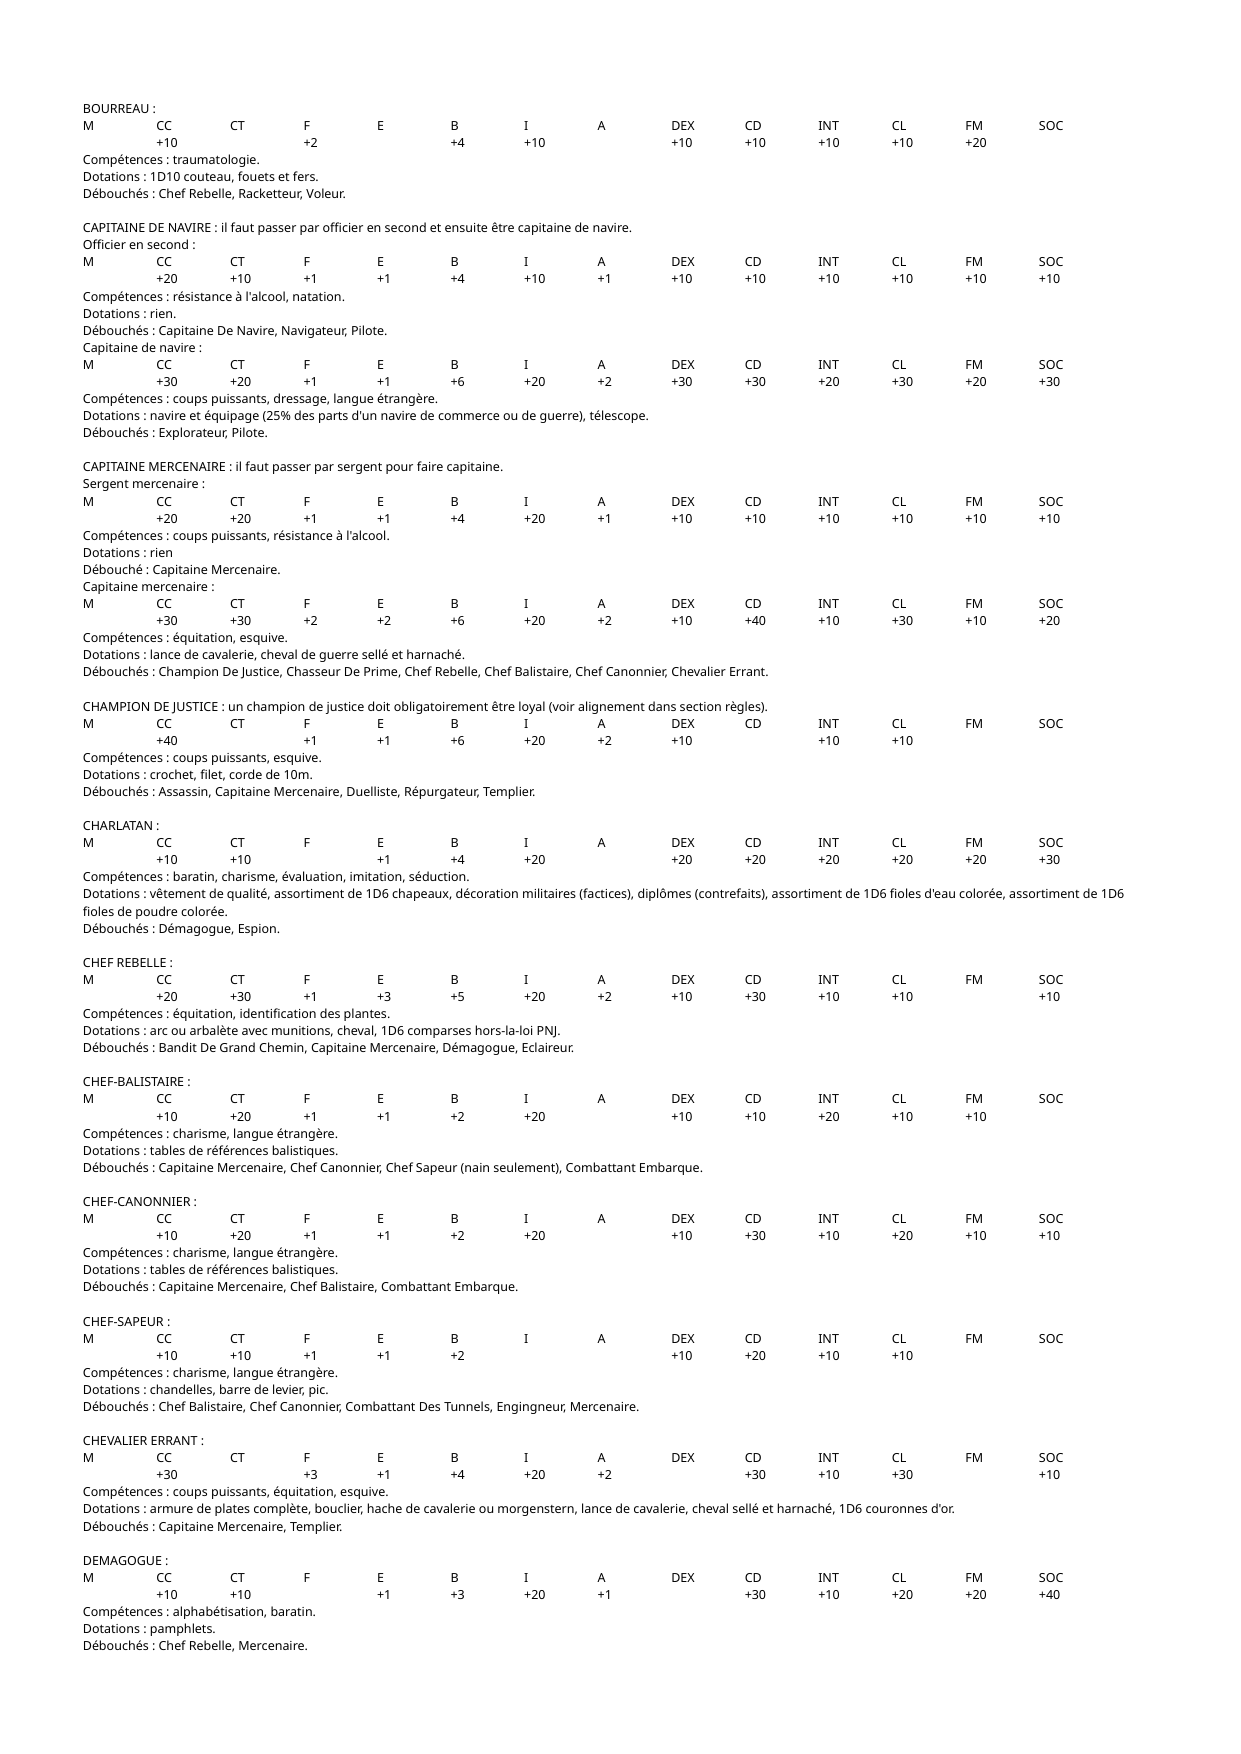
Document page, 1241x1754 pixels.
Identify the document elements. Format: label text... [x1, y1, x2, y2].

text Compétences : coups puissants, équitation, esquive. [83, 1483, 1157, 1501]
text +20 +10 +1 +1 +4 +10 +1 +10 +10 +10 +10 +10 +10 [83, 271, 1157, 288]
text M CC CT F E B I A DEX CD INT CL FM SOC [83, 117, 1157, 134]
text Compétences : alphabétisation, baratin. [83, 1603, 1157, 1620]
text CHEF-CANONNIER : [83, 1193, 1157, 1210]
text +10 +2 +4 +10 +10 +10 +10 +10 +20 [83, 134, 1157, 151]
text +10 +20 +1 +1 +2 +20 +10 +10 +20 +10 +10 [83, 1108, 1157, 1125]
text +10 +10 +1 +4 +20 +20 +20 +20 +20 +20 +30 [83, 851, 1157, 868]
text Dotations : pamphlets. [83, 1620, 1157, 1637]
text +10 +10 +1 +1 +2 +10 +20 +10 +10 [83, 1347, 1157, 1364]
text Débouchés : Capitaine De Navire, Navigateur, Pilote. [83, 322, 1157, 339]
text DEMAGOGUE : [83, 1552, 1157, 1569]
text Capitaine de navire : [83, 339, 1157, 356]
text CAPITAINE DE NAVIRE : il faut passer par officier en second et ensuite être capitaine de navire. [83, 219, 1157, 236]
text CHEF-BALISTAIRE : [83, 1073, 1157, 1091]
text Débouchés : Capitaine Mercenaire, Templier. [83, 1518, 1157, 1535]
text Sergent mercenaire : [83, 476, 1157, 493]
text M CC CT F E B I A DEX CD INT CL FM SOC [83, 1569, 1157, 1586]
text Officier en second : [83, 236, 1157, 253]
text Dotations : vêtement de qualité, assortiment de 1D6 chapeaux, décoration militaires (factices), diplômes (contrefaits), assortiment de 1D6 fioles d'eau colorée, assortiment de 1D6 fioles de poudre colorée. [83, 886, 1157, 920]
text M CC CT F E B I A DEX CD INT CL FM SOC [83, 595, 1157, 612]
text Dotations : lance de cavalerie, cheval de guerre sellé et harnaché. [83, 646, 1157, 663]
text Dotations : rien [83, 544, 1157, 561]
text +30 +3 +1 +4 +20 +2 +30 +10 +30 +10 [83, 1466, 1157, 1483]
text M CC CT F E B I A DEX CD INT CL FM SOC [83, 971, 1157, 988]
text Dotations : arc ou arbalète avec munitions, cheval, 1D6 comparses hors-la-loi PNJ. [83, 1022, 1157, 1039]
text Dotations : rien. [83, 305, 1157, 322]
text Dotations : chandelles, barre de levier, pic. [83, 1381, 1157, 1398]
text +30 +20 +1 +1 +6 +20 +2 +30 +30 +20 +30 +20 +30 [83, 373, 1157, 390]
text Débouchés : Chef Balistaire, Chef Canonnier, Combattant Des Tunnels, Engingneur, Mercenaire. [83, 1398, 1157, 1415]
text +10 +10 +1 +3 +20 +1 +30 +10 +20 +20 +40 [83, 1586, 1157, 1603]
text +20 +20 +1 +1 +4 +20 +1 +10 +10 +10 +10 +10 +10 [83, 510, 1157, 527]
text M CC CT F E B I A DEX CD INT CL FM SOC [83, 1449, 1157, 1466]
text CHARLATAN : [83, 817, 1157, 834]
text M CC CT F E B I A DEX CD INT CL FM SOC [83, 1210, 1157, 1227]
text M CC CT F E B I A DEX CD INT CL FM SOC [83, 715, 1157, 732]
text +30 +30 +2 +2 +6 +20 +2 +10 +40 +10 +30 +10 +20 [83, 612, 1157, 629]
text +20 +30 +1 +3 +5 +20 +2 +10 +30 +10 +10 +10 [83, 988, 1157, 1005]
text M CC CT F E B I A DEX CD INT CL FM SOC [83, 253, 1157, 271]
text BOURREAU : [83, 100, 1157, 117]
text Compétences : charisme, langue étrangère. [83, 1125, 1157, 1142]
text M CC CT F E B I A DEX CD INT CL FM SOC [83, 834, 1157, 851]
text Compétences : coups puissants, esquive. [83, 749, 1157, 766]
text Dotations : armure de plates complète, bouclier, hache de cavalerie ou morgenstern, lance de cavalerie, cheval sellé et harnaché, 1D6 couronnes d'or. [83, 1501, 1157, 1518]
text CHEVALIER ERRANT : [83, 1432, 1157, 1449]
text Dotations : navire et équipage (25% des parts d'un navire de commerce ou de guerre), télescope. [83, 407, 1157, 424]
text Débouchés : Chef Rebelle, Racketteur, Voleur. [83, 185, 1157, 202]
text CAPITAINE MERCENAIRE : il faut passer par sergent pour faire capitaine. [83, 458, 1157, 476]
text Capitaine mercenaire : [83, 578, 1157, 595]
text Compétences : équitation, identification des plantes. [83, 1005, 1157, 1022]
text Dotations : tables de références balistiques. [83, 1142, 1157, 1159]
text Compétences : charisme, langue étrangère. [83, 1364, 1157, 1381]
text Compétences : traumatologie. [83, 151, 1157, 168]
text M CC CT F E B I A DEX CD INT CL FM SOC [83, 1091, 1157, 1108]
text Débouchés : Capitaine Mercenaire, Chef Balistaire, Combattant Embarque. [83, 1278, 1157, 1296]
text M CC CT F E B I A DEX CD INT CL FM SOC [83, 1330, 1157, 1347]
text M CC CT F E B I A DEX CD INT CL FM SOC [83, 493, 1157, 510]
text Compétences : coups puissants, résistance à l'alcool. [83, 527, 1157, 544]
text Débouchés : Capitaine Mercenaire, Chef Canonnier, Chef Sapeur (nain seulement), Combattant Embarque. [83, 1159, 1157, 1176]
text Dotations : crochet, filet, corde de 10m. [83, 766, 1157, 783]
text Débouchés : Assassin, Capitaine Mercenaire, Duelliste, Répurgateur, Templier. [83, 783, 1157, 800]
text Débouchés : Démagogue, Espion. [83, 920, 1157, 937]
text CHAMPION DE JUSTICE : un champion de justice doit obligatoirement être loyal (voir alignement dans section règles). [83, 698, 1157, 715]
text Débouchés : Explorateur, Pilote. [83, 424, 1157, 441]
text Débouchés : Bandit De Grand Chemin, Capitaine Mercenaire, Démagogue, Eclaireur. [83, 1039, 1157, 1056]
text Compétences : baratin, charisme, évaluation, imitation, séduction. [83, 868, 1157, 886]
text CHEF-SAPEUR : [83, 1313, 1157, 1330]
text Dotations : 1D10 couteau, fouets et fers. [83, 168, 1157, 185]
text Débouchés : Chef Rebelle, Mercenaire. [83, 1637, 1157, 1654]
text M CC CT F E B I A DEX CD INT CL FM SOC [83, 356, 1157, 373]
text Compétences : résistance à l'alcool, natation. [83, 288, 1157, 305]
text Débouchés : Champion De Justice, Chasseur De Prime, Chef Rebelle, Chef Balistaire, Chef Canonnier, Chevalier Errant. [83, 663, 1157, 681]
text Débouché : Capitaine Mercenaire. [83, 561, 1157, 578]
text Compétences : coups puissants, dressage, langue étrangère. [83, 390, 1157, 407]
text +40 +1 +1 +6 +20 +2 +10 +10 +10 [83, 732, 1157, 749]
text Dotations : tables de références balistiques. [83, 1261, 1157, 1278]
text Compétences : équitation, esquive. [83, 629, 1157, 646]
text CHEF REBELLE : [83, 954, 1157, 971]
text +10 +20 +1 +1 +2 +20 +10 +30 +10 +20 +10 +10 [83, 1227, 1157, 1244]
text Compétences : charisme, langue étrangère. [83, 1244, 1157, 1261]
